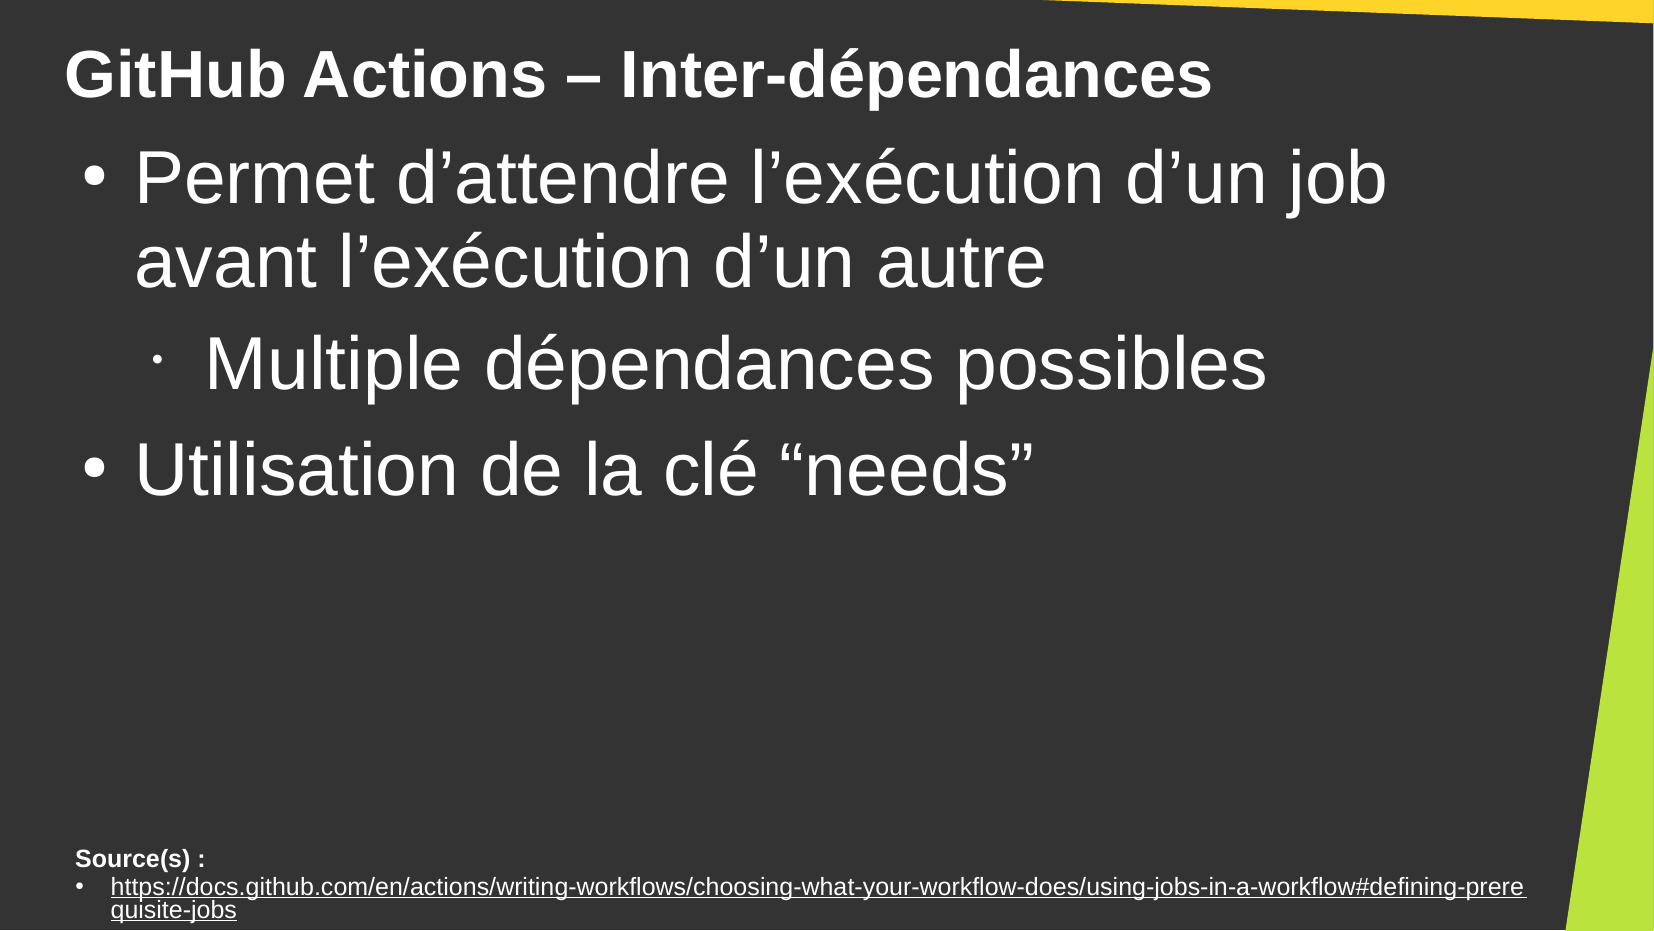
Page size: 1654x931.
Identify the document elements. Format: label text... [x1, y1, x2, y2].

title GitHub Actions – Inter-dépendances [64, 37, 1577, 119]
text_box [1042, 0, 1654, 24]
list Permet d’attendre l’exécution d’un job avant l’exécution d’un autre Multiple dépendances possibles Utilisation de la clé “needs” [63, 135, 1542, 662]
text_box Source(s) : https://docs.github.com/en/actions/writing-workflows/choosing-what-your-workflow-does/using-jobs-in-a-workflow#defining-prerequisite-jobs [60, 799, 1546, 909]
text_box [1565, 342, 1654, 931]
